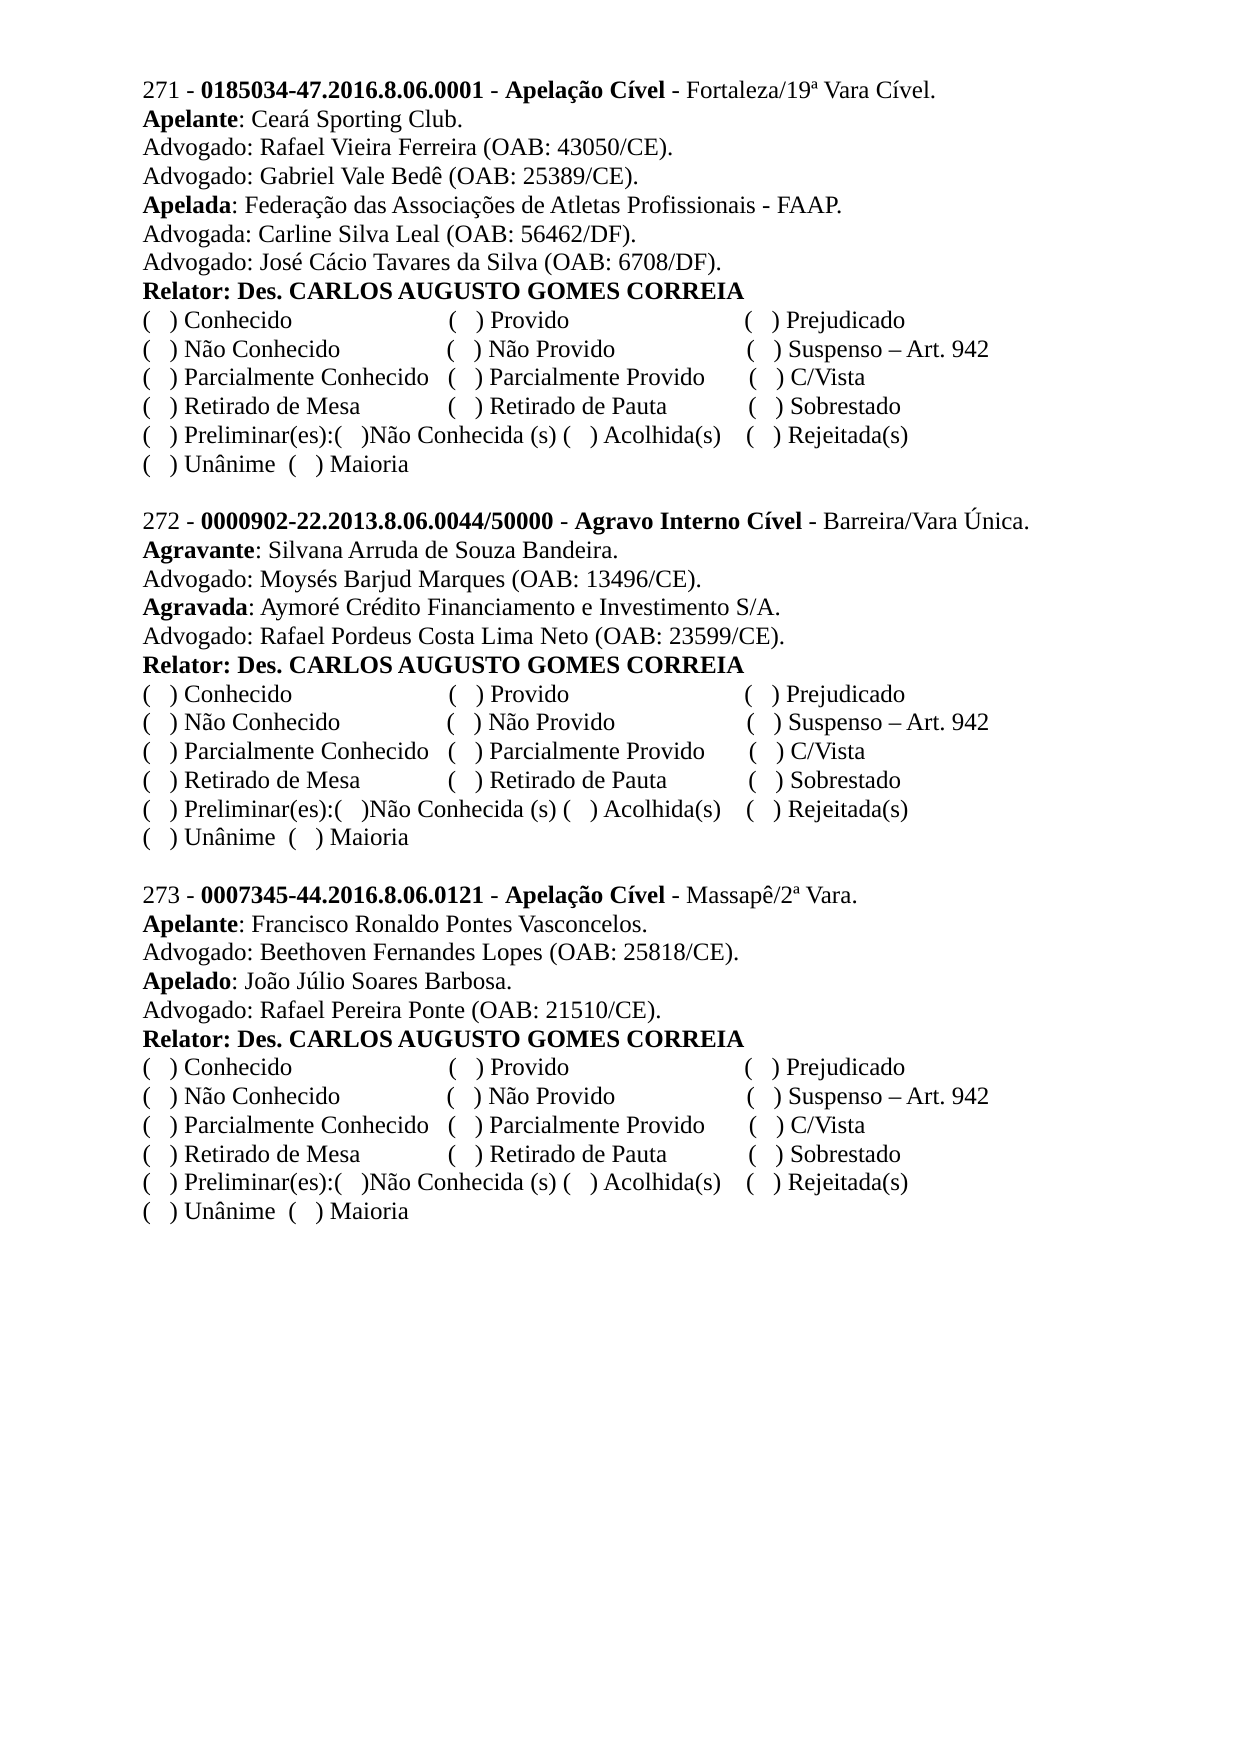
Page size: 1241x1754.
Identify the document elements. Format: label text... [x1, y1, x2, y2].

text Apelado: João Júlio Soares Barbosa. [142, 966, 1141, 995]
text Advogado: Gabriel Vale Bedê (OAB: 25389/CE). [142, 161, 1141, 190]
text Agravante: Silvana Arruda de Souza Bandeira. [142, 535, 1141, 564]
text Relator: Des. CARLOS AUGUSTO GOMES CORREIA [142, 650, 1141, 679]
text Advogada: Carline Silva Leal (OAB: 56462/DF). [142, 219, 1141, 247]
text 273 - 0007345-44.2016.8.06.0121 - Apelação Cível - Massapê/2ª Vara. [142, 880, 1141, 909]
text Agravada: Aymoré Crédito Financiamento e Investimento S/A. [142, 592, 1141, 621]
text Advogado: Rafael Pordeus Costa Lima Neto (OAB: 23599/CE). [142, 621, 1141, 650]
text Advogado: Beethoven Fernandes Lopes (OAB: 25818/CE). [142, 937, 1141, 966]
text ( ) Preliminar(es):( )Não Conhecida (s) ( ) Acolhida(s) ( ) Rejeitada(s) [142, 794, 1158, 822]
text Advogado: Moysés Barjud Marques (OAB: 13496/CE). [142, 564, 1141, 592]
text ( ) Parcialmente Conhecido ( ) Parcialmente Provido ( ) C/Vista [142, 1110, 1158, 1139]
text ( ) Conhecido ( ) Provido ( ) Prejudicado [142, 305, 1141, 334]
text Relator: Des. CARLOS AUGUSTO GOMES CORREIA [142, 1024, 1141, 1052]
text Advogado: Rafael Pereira Ponte (OAB: 21510/CE). [142, 995, 1141, 1024]
text ( ) Retirado de Mesa ( ) Retirado de Pauta ( ) Sobrestado [142, 1139, 1158, 1167]
text ( ) Não Conhecido ( ) Não Provido ( ) Suspenso – Art. 942 [142, 707, 1158, 736]
text ( ) Preliminar(es):( )Não Conhecida (s) ( ) Acolhida(s) ( ) Rejeitada(s) [142, 1167, 1158, 1196]
text ( ) Conhecido ( ) Provido ( ) Prejudicado [142, 1052, 1141, 1081]
text Apelante: Ceará Sporting Club. [142, 104, 1141, 132]
text ( ) Retirado de Mesa ( ) Retirado de Pauta ( ) Sobrestado [142, 765, 1158, 794]
text ( ) Unânime ( ) Maioria [142, 449, 1158, 477]
text ( ) Retirado de Mesa ( ) Retirado de Pauta ( ) Sobrestado [142, 391, 1158, 420]
text ( ) Não Conhecido ( ) Não Provido ( ) Suspenso – Art. 942 [142, 1081, 1158, 1110]
text ( ) Unânime ( ) Maioria [142, 1196, 1158, 1225]
text Apelante: Francisco Ronaldo Pontes Vasconcelos. [142, 909, 1141, 937]
text ( ) Não Conhecido ( ) Não Provido ( ) Suspenso – Art. 942 [142, 334, 1158, 362]
text ( ) Conhecido ( ) Provido ( ) Prejudicado [142, 679, 1141, 707]
text Relator: Des. CARLOS AUGUSTO GOMES CORREIA [142, 276, 1141, 305]
text Advogado: José Cácio Tavares da Silva (OAB: 6708/DF). [142, 247, 1141, 276]
text Advogado: Rafael Vieira Ferreira (OAB: 43050/CE). [142, 132, 1141, 161]
text 271 - 0185034-47.2016.8.06.0001 - Apelação Cível - Fortaleza/19ª Vara Cível. [142, 75, 1141, 104]
text Apelada: Federação das Associações de Atletas Profissionais - FAAP. [142, 190, 1141, 219]
text 272 - 0000902-22.2013.8.06.0044/50000 - Agravo Interno Cível - Barreira/Vara Única. [142, 506, 1141, 535]
text ( ) Unânime ( ) Maioria [142, 822, 1158, 851]
text ( ) Parcialmente Conhecido ( ) Parcialmente Provido ( ) C/Vista [142, 736, 1158, 765]
text ( ) Preliminar(es):( )Não Conhecida (s) ( ) Acolhida(s) ( ) Rejeitada(s) [142, 420, 1158, 449]
text ( ) Parcialmente Conhecido ( ) Parcialmente Provido ( ) C/Vista [142, 362, 1158, 391]
